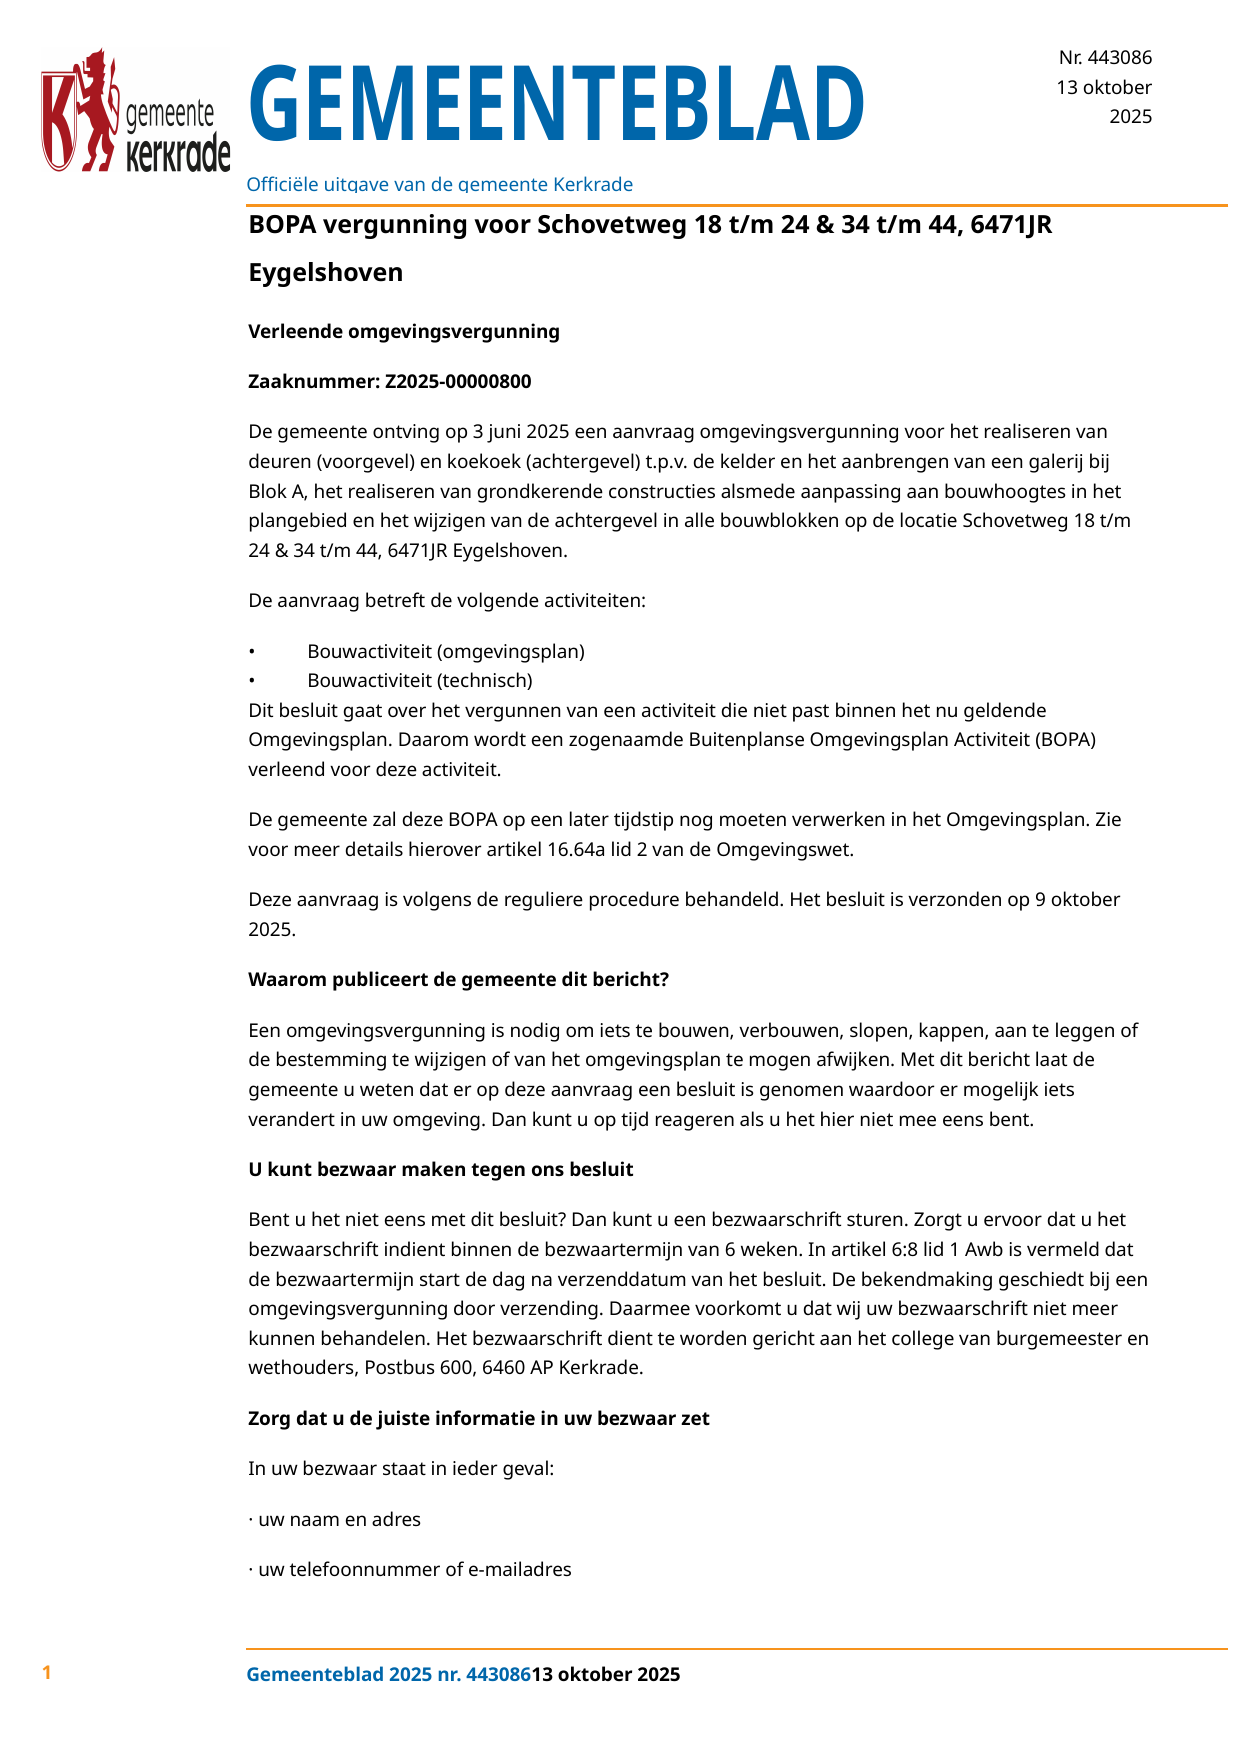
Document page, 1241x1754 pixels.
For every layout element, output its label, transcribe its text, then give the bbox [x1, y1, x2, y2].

text De gemeente zal deze BOPA op een later tijdstip nog moeten verwerken in het Omgevingsplan. Zie voor meer details hierover artikel 16.64a lid 2 van de Omgevingswet. [248, 807, 1152, 862]
text Verleende omgevingsvergunning [248, 318, 1152, 344]
text Deze aanvraag is volgens de reguliere procedure behandeld. Het besluit is verzonden op 9 oktober 2025. [248, 887, 1152, 942]
text Zorg dat u de juiste informatie in uw bezwaar zet [248, 1405, 1152, 1431]
text · uw telefoonnummer of e-mailadres [248, 1556, 1152, 1582]
text In uw bezwaar staat in ieder geval: [248, 1455, 1152, 1481]
text Zaaknummer: Z2025-00000800 [248, 368, 1152, 394]
text · uw naam en adres [248, 1506, 1152, 1532]
text Waarom publiceert de gemeente dit bericht? [248, 967, 1152, 992]
list Bouwactiviteit (technisch) [248, 667, 1152, 693]
text Dit besluit gaat over het vergunnen van een activiteit die niet past binnen het nu geldende Omgevingsplan. Daarom wordt een zogenaamde Buitenplanse Omgevingsplan Activiteit (BOPA) verleend voor deze activiteit. [248, 697, 1152, 782]
text U kunt bezwaar maken tegen ons besluit [248, 1156, 1152, 1182]
picture [41, 47, 231, 172]
text De aanvraag betreft de volgende activiteiten: [248, 587, 1152, 613]
text De gemeente ontving op 3 juni 2025 een aanvraag omgevingsvergunning voor het realiseren van deuren (voorgevel) en koekoek (achtergevel) t.p.v. de kelder en het aanbrengen van een galerij bij Blok A, het realiseren van grondkerende constructies alsmede aanpassing aan bouwhoogtes in het plangebied en het wijzigen van de achtergevel in alle bouwblokken op de locatie Schovetweg 18 t/m 24 & 34 t/m 44, 6471JR Eygelshoven. [248, 419, 1152, 563]
list Bouwactiviteit (omgevingsplan) [248, 638, 1152, 664]
text Een omgevingsvergunning is nodig om iets te bouwen, verbouwen, slopen, kappen, aan te leggen of de bestemming te wijzigen of van het omgevingsplan te mogen afwijken. Met dit bericht laat de gemeente u weten dat er op deze aanvraag een besluit is genomen waardoor er mogelijk iets verandert in uw omgeving. Dan kunt u op tijd reageren als u het hier niet mee eens bent. [248, 1017, 1152, 1132]
text Bent u het niet eens met dit besluit? Dan kunt u een bezwaarschrift sturen. Zorgt u ervoor dat u het bezwaarschrift indient binnen de bezwaartermijn van 6 weken. In artikel 6:8 lid 1 Awb is vermeld dat de bezwaartermijn start de dag na verzenddatum van het besluit. De bekendmaking geschiedt bij een omgevingsvergunning door verzending. Daarmee voorkomt u dat wij uw bezwaarschrift niet meer kunnen behandelen. Het bezwaarschrift dient te worden gericht aan het college van burgemeester en wethouders, Postbus 600, 6460 AP Kerkrade. [248, 1207, 1152, 1380]
text BOPA vergunning voor Schovetweg 18 t/m 24 & 34 t/m 44, 6471JR Eygelshoven [248, 207, 1152, 288]
